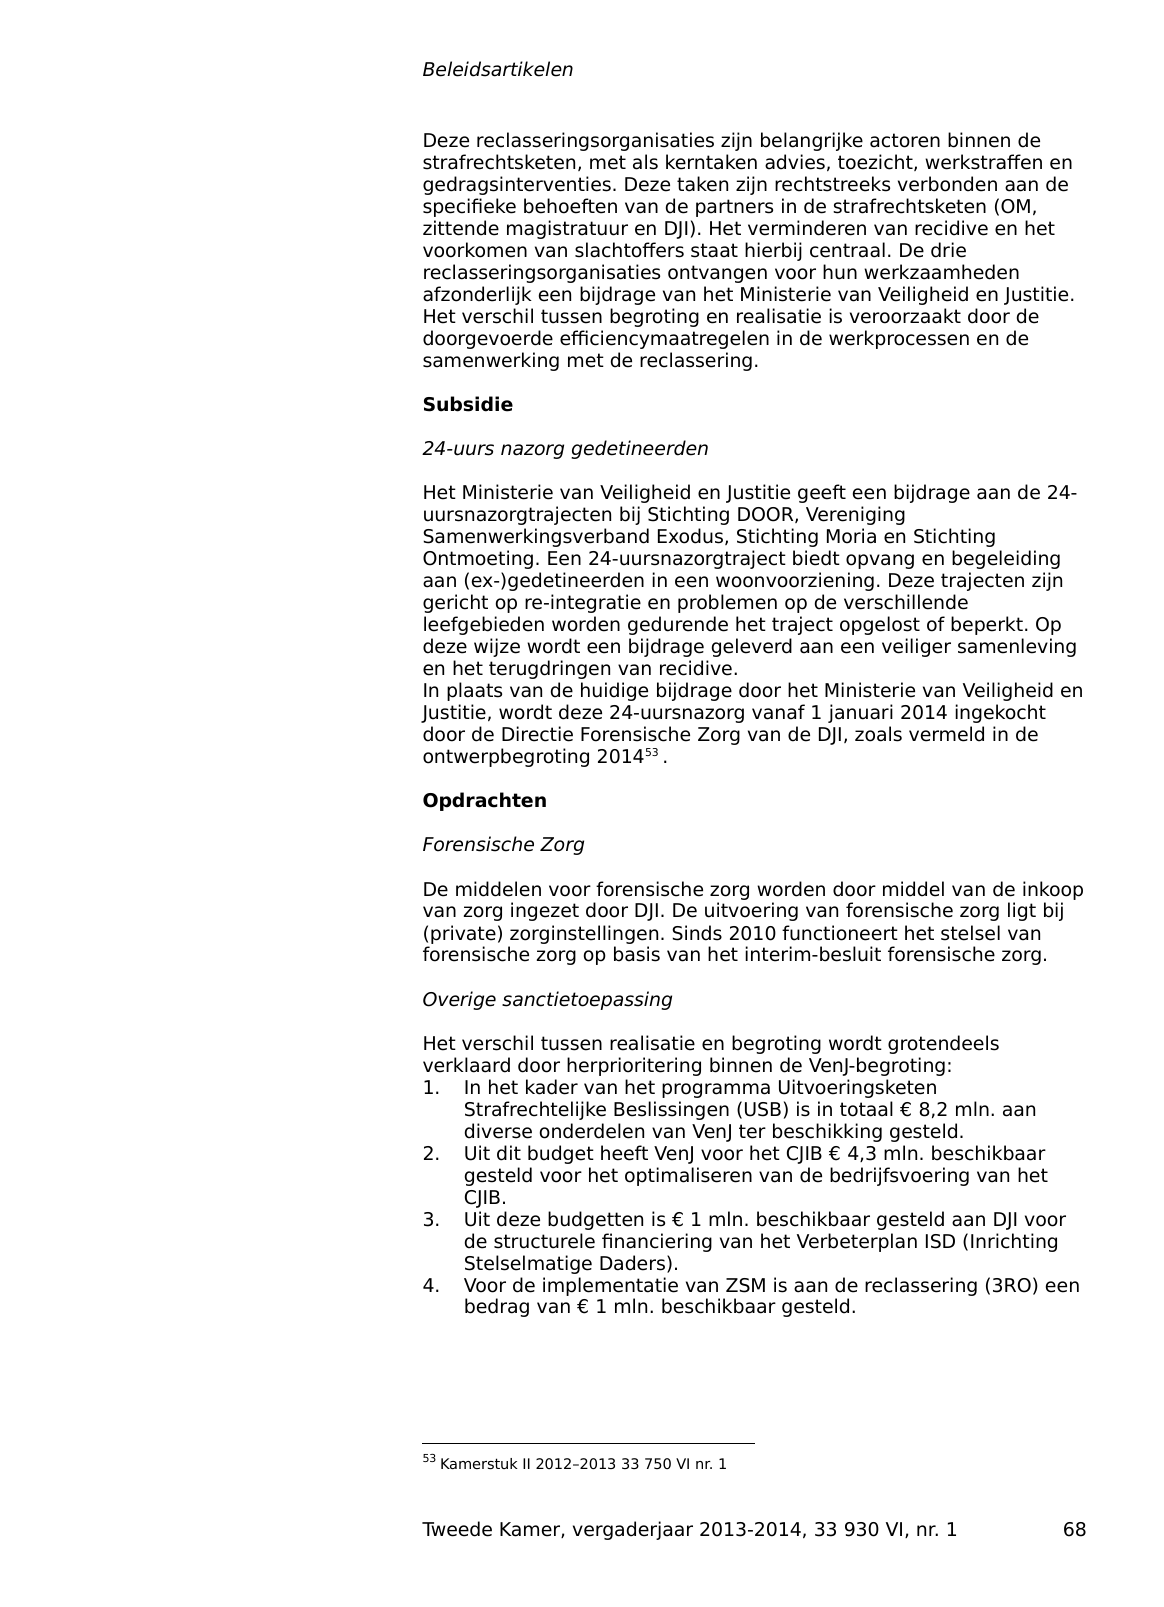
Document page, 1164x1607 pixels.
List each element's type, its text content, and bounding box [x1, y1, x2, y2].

text Kamerstuk II 2012–2013 33 750 VI nr. 1 [422, 1452, 1087, 1474]
text 2. Uit dit budget heeft VenJ voor het CJIB € 4,3 mln. beschikbaar gesteld voor het optimaliseren van de bedrijfsvoering van het CJIB. [422, 1143, 1087, 1208]
subtitle 24-uurs nazorg gedetineerden [422, 438, 1087, 460]
text Het verschil tussen begroting en realisatie is veroorzaakt door de doorgevoerde efficiencymaatregelen in de werkprocessen en de samenwerking met de reclassering. [422, 306, 1087, 372]
text Het verschil tussen realisatie en begroting wordt grotendeels verklaard door herprioritering binnen de VenJ-begroting: [422, 1033, 1087, 1077]
subtitle Subsidie [422, 394, 1087, 416]
subtitle Overige sanctietoepassing [422, 988, 1087, 1011]
text De middelen voor forensische zorg worden door middel van de inkoop van zorg ingezet door DJI. De uitvoering van forensische zorg ligt bij (private) zorginstellingen. Sinds 2010 functioneert het stelsel van forensische zorg op basis van het interim-besluit forensische zorg. [422, 878, 1087, 966]
subtitle Forensische Zorg [422, 834, 1087, 856]
text Het Ministerie van Veiligheid en Justitie geeft een bijdrage aan de 24-uursnazorgtrajecten bij Stichting DOOR, Vereniging Samenwerkingsverband Exodus, Stichting Moria en Stichting Ontmoeting. Een 24-uursnazorgtraject biedt opvang en begeleiding aan (ex-)gedetineerden in een woonvoorziening. Deze trajecten zijn gericht op re-integratie en problemen op de verschillende leefgebieden worden gedurende het traject opgelost of beperkt. Op deze wijze wordt een bijdrage geleverd aan een veiliger samenleving en het terugdringen van recidive. [422, 482, 1087, 680]
text In plaats van de huidige bijdrage door het Ministerie van Veiligheid en Justitie, wordt deze 24-uursnazorg vanaf 1 januari 2014 ingekocht door de Directie Forensische Zorg van de DJI, zoals vermeld in de ontwerpbegroting 2014. [422, 680, 1087, 768]
text Deze reclasseringsorganisaties zijn belangrijke actoren binnen de strafrechtsketen, met als kerntaken advies, toezicht, werkstraffen en gedragsinterventies. Deze taken zijn rechtstreeks verbonden aan de specifieke behoeften van de partners in de strafrechtsketen (OM, zittende magistratuur en DJI). Het verminderen van recidive en het voorkomen van slachtoffers staat hierbij centraal. De drie reclasseringsorganisaties ontvangen voor hun werkzaamheden afzonderlijk een bijdrage van het Ministerie van Veiligheid en Justitie. [422, 130, 1087, 306]
subtitle Opdrachten [422, 790, 1087, 812]
text 3. Uit deze budgetten is € 1 mln. beschikbaar gesteld aan DJI voor de structurele financiering van het Verbeterplan ISD (Inrichting Stelselmatige Daders). [422, 1208, 1087, 1274]
text 4. Voor de implementatie van ZSM is aan de reclassering (3RO) een bedrag van € 1 mln. beschikbaar gesteld. [422, 1274, 1087, 1318]
text 1. In het kader van het programma Uitvoeringsketen Strafrechtelijke Beslissingen (USB) is in totaal € 8,2 mln. aan diverse onderdelen van VenJ ter beschikking gesteld. [422, 1077, 1087, 1143]
